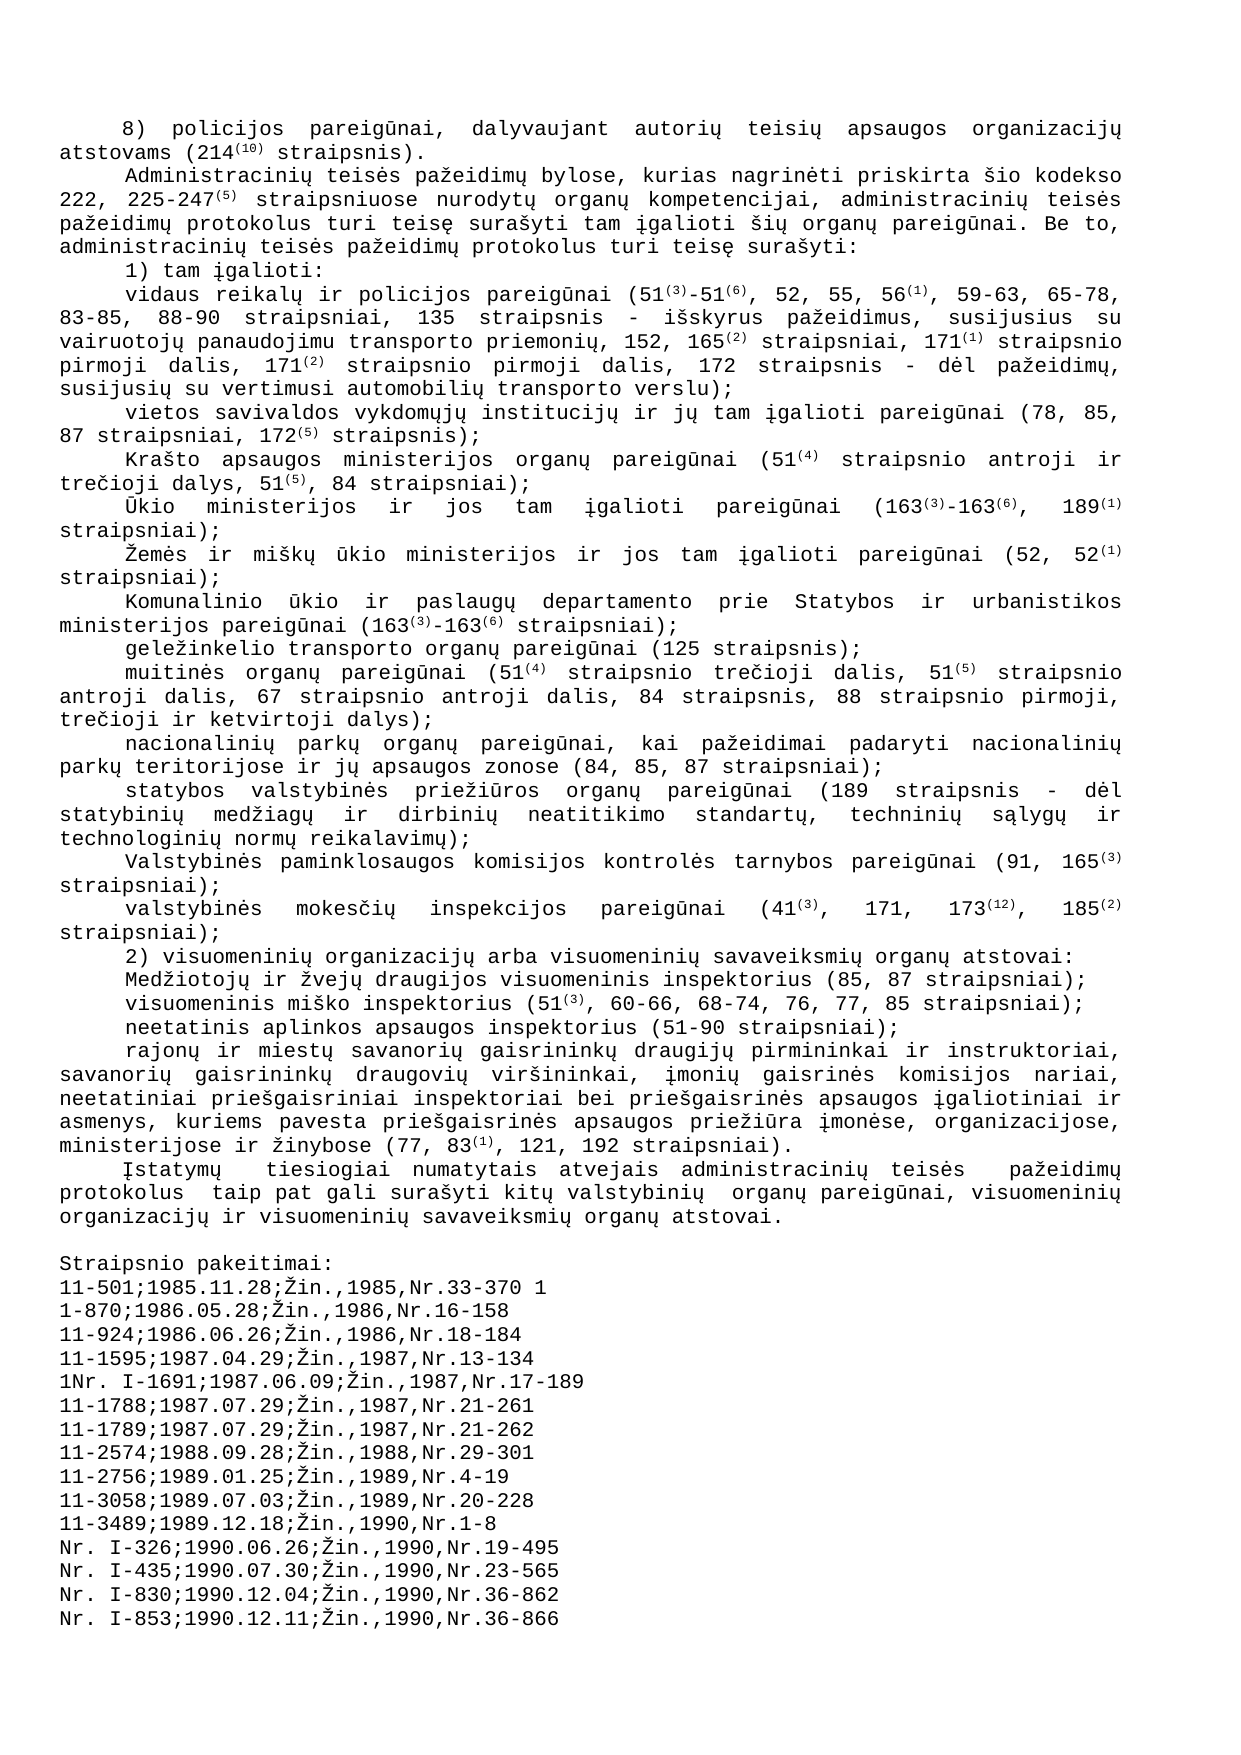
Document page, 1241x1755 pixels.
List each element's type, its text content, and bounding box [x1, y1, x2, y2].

text neetatinis aplinkos apsaugos inspektorius (51-90 straipsniai); [59, 1017, 1122, 1040]
text rajonų ir miestų savanorių gaisrininkų draugijų pirmininkai ir instruktoriai, savanorių gaisrininkų draugovių viršininkai, įmonių gaisrinės komisijos nariai, neetatiniai priešgaisriniai inspektoriai bei priešgaisrinės apsaugos įgaliotiniai ir asmenys, kuriems pavesta priešgaisrinės apsaugos priežiūra įmonėse, organizacijose, ministerijose ir žinybose (77, 83(1), 121, 192 straipsniai). [59, 1040, 1122, 1158]
text Ūkio ministerijos ir jos tam įgalioti pareigūnai (163(3)-163(6), 189(1) straipsniai); [59, 496, 1122, 544]
text Komunalinio ūkio ir paslaugų departamento prie Statybos ir urbanistikos ministerijos pareigūnai (163(3)-163(6) straipsniai); [59, 591, 1122, 638]
text visuomeninis miško inspektorius (51(3), 60-66, 68-74, 76, 77, 85 straipsniai); [59, 993, 1122, 1017]
text Įstatymų tiesiogiai numatytais atvejais administracinių teisės pažeidimų protokolus taip pat gali surašyti kitų valstybinių organų pareigūnai, visuomeninių organizacijų ir visuomeninių savaveiksmių organų atstovai. [59, 1158, 1122, 1229]
text muitinės organų pareigūnai (51(4) straipsnio trečioji dalis, 51(5) straipsnio antroji dalis, 67 straipsnio antroji dalis, 84 straipsnis, 88 straipsnio pirmoji, trečioji ir ketvirtoji dalys); [59, 662, 1122, 733]
text Administracinių teisės pažeidimų bylose, kurias nagrinėti priskirta šio kodekso 222, 225-247(5) straipsniuose nurodytų organų kompetencijai, administracinių teisės pažeidimų protokolus turi teisę surašyti tam įgalioti šių organų pareigūnai. Be to, administracinių teisės pažeidimų protokolus turi teisę surašyti: [59, 165, 1122, 260]
text 11-2574;1988.09.28;Žin.,1988,Nr.29-301 [59, 1442, 1122, 1466]
text Straipsnio pakeitimai: [59, 1253, 1122, 1277]
text Medžiotojų ir žvejų draugijos visuomeninis inspektorius (85, 87 straipsniai); [59, 969, 1122, 993]
text 1Nr. I-1691;1987.06.09;Žin.,1987,Nr.17-189 [59, 1371, 1122, 1395]
text 1-870;1986.05.28;Žin.,1986,Nr.16-158 [59, 1300, 1122, 1324]
text Nr. I-853;1990.12.11;Žin.,1990,Nr.36-866 [59, 1608, 1122, 1631]
text 11-1788;1987.07.29;Žin.,1987,Nr.21-261 [59, 1395, 1122, 1419]
text Nr. I-830;1990.12.04;Žin.,1990,Nr.36-862 [59, 1584, 1122, 1608]
text 11-1789;1987.07.29;Žin.,1987,Nr.21-262 [59, 1419, 1122, 1442]
text 11-501;1985.11.28;Žin.,1985,Nr.33-370 1 [59, 1277, 1122, 1300]
text Valstybinės paminklosaugos komisijos kontrolės tarnybos pareigūnai (91, 165(3) straipsniai); [59, 851, 1122, 898]
text vietos savivaldos vykdomųjų institucijų ir jų tam įgalioti pareigūnai (78, 85, 87 straipsniai, 172(5) straipsnis); [59, 402, 1122, 449]
text nacionalinių parkų organų pareigūnai, kai pažeidimai padaryti nacionalinių parkų teritorijose ir jų apsaugos zonose (84, 85, 87 straipsniai); [59, 733, 1122, 780]
text Nr. I-326;1990.06.26;Žin.,1990,Nr.19-495 [59, 1537, 1122, 1561]
text 2) visuomeninių organizacijų arba visuomeninių savaveiksmių organų atstovai: [59, 946, 1122, 969]
text valstybinės mokesčių inspekcijos pareigūnai (41(3), 171, 173(12), 185(2) straipsniai); [59, 898, 1122, 946]
text statybos valstybinės priežiūros organų pareigūnai (189 straipsnis - dėl statybinių medžiagų ir dirbinių neatitikimo standartų, techninių sąlygų ir technologinių normų reikalavimų); [59, 780, 1122, 851]
text 11-924;1986.06.26;Žin.,1986,Nr.18-184 [59, 1324, 1122, 1348]
text Žemės ir miškų ūkio ministerijos ir jos tam įgalioti pareigūnai (52, 52(1) straipsniai); [59, 544, 1122, 591]
text 11-3489;1989.12.18;Žin.,1990,Nr.1-8 [59, 1513, 1122, 1537]
text 11-1595;1987.04.29;Žin.,1987,Nr.13-134 [59, 1348, 1122, 1371]
text Krašto apsaugos ministerijos organų pareigūnai (51(4) straipsnio antroji ir trečioji dalys, 51(5), 84 straipsniai); [59, 449, 1122, 496]
text 8) policijos pareigūnai, dalyvaujant autorių teisių apsaugos organizacijų atstovams (214(10) straipsnis). [59, 118, 1122, 165]
text Nr. I-435;1990.07.30;Žin.,1990,Nr.23-565 [59, 1561, 1122, 1584]
text vidaus reikalų ir policijos pareigūnai (51(3)-51(6), 52, 55, 56(1), 59-63, 65-78, 83-85, 88-90 straipsniai, 135 straipsnis - išskyrus pažeidimus, susijusius su vairuotojų panaudojimu transporto priemonių, 152, 165(2) straipsniai, 171(1) straipsnio pirmoji dalis, 171(2) straipsnio pirmoji dalis, 172 straipsnis - dėl pažeidimų, susijusių su vertimusi automobilių transporto verslu); [59, 284, 1122, 402]
text 1) tam įgalioti: [59, 260, 1122, 284]
text 11-3058;1989.07.03;Žin.,1989,Nr.20-228 [59, 1489, 1122, 1513]
text 11-2756;1989.01.25;Žin.,1989,Nr.4-19 [59, 1466, 1122, 1489]
text geležinkelio transporto organų pareigūnai (125 straipsnis); [59, 638, 1122, 662]
